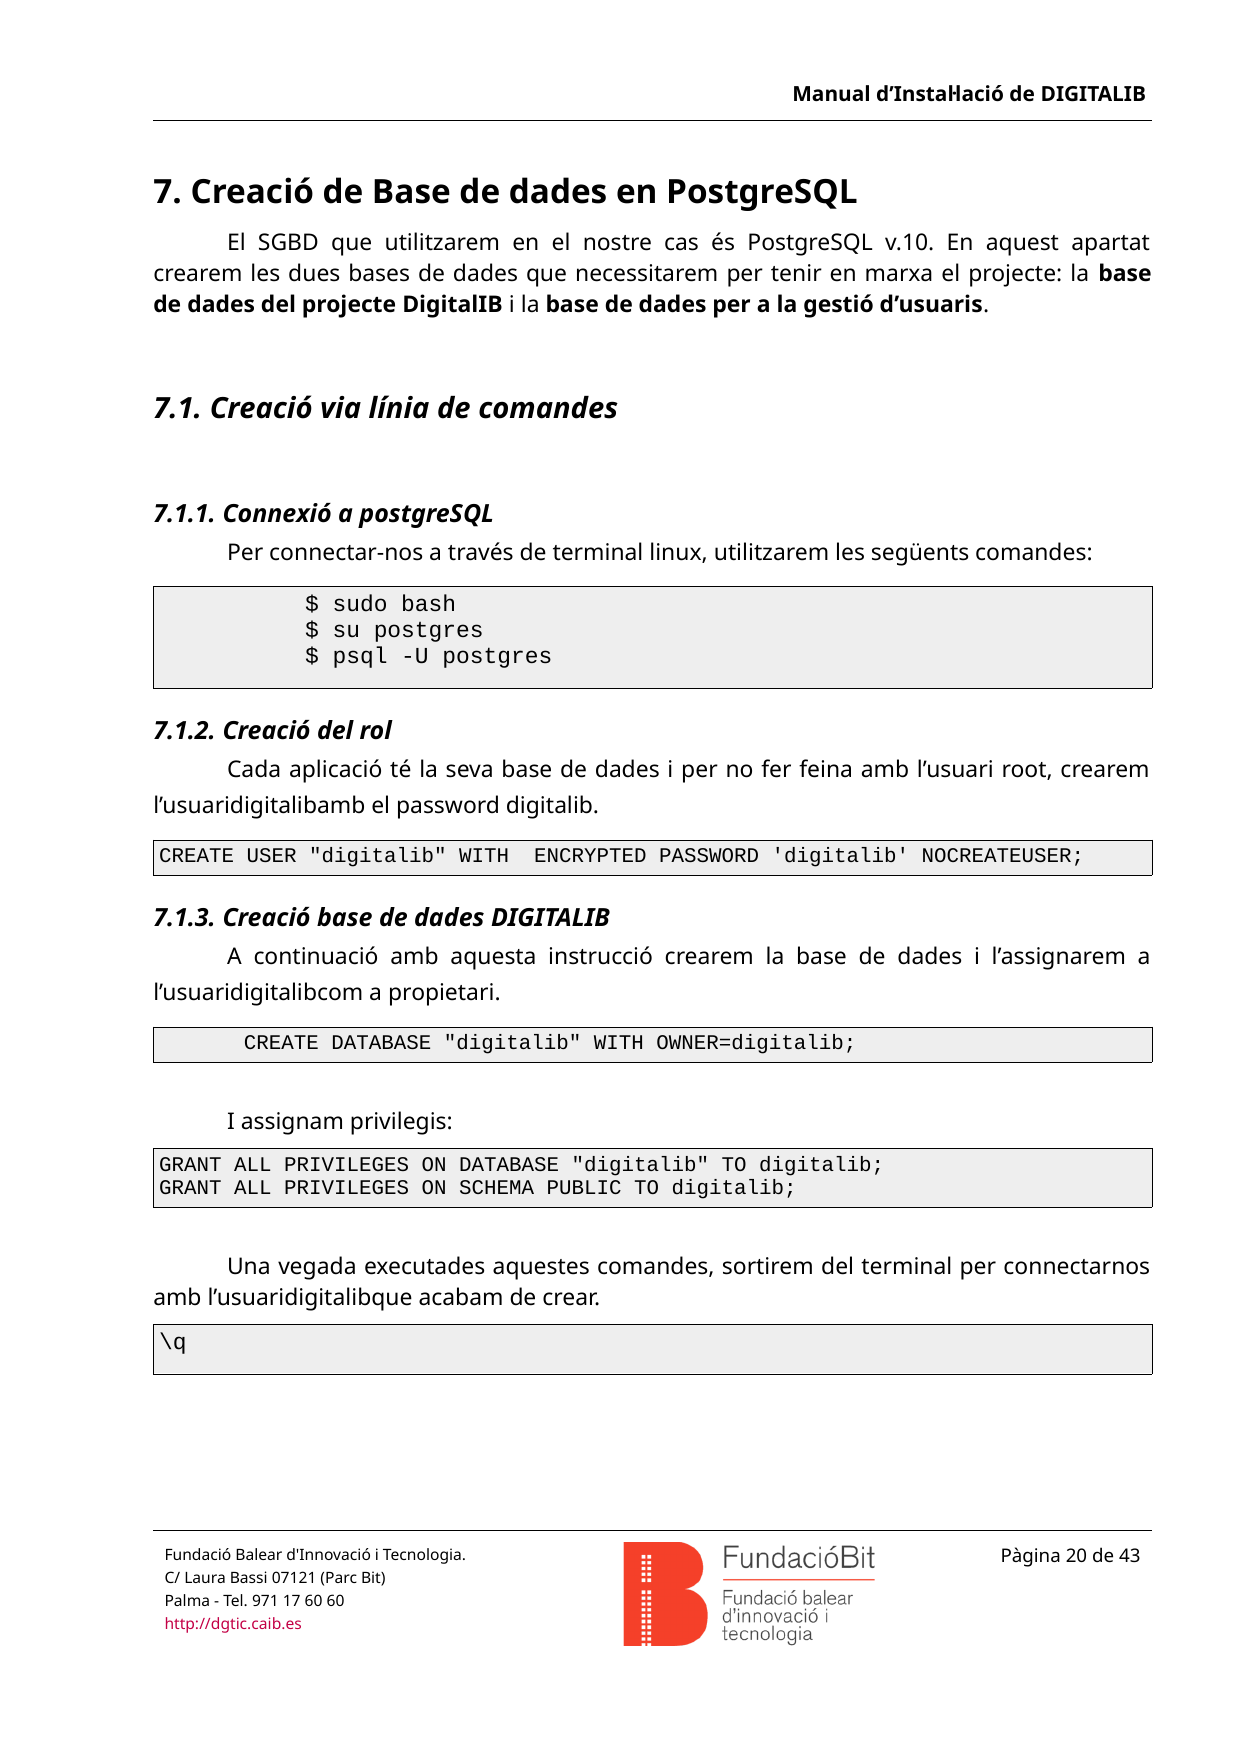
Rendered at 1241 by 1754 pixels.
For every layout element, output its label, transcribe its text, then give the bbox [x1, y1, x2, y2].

table_header GRANT ALL PRIVILEGES ON DATABASE "digitalib" TO digitalib; GRANT ALL PRIVILEGES ON SCHEMA PUBLIC TO digitalib; [154, 1149, 1152, 1207]
text Per connectar-nos a través de terminal linux, utilitzarem les següents comandes: [153, 536, 1152, 567]
table_header CREATE USER "digitalib" WITH ENCRYPTED PASSWORD 'digitalib' NOCREATEUSER; [154, 841, 1152, 875]
text Cada aplicació té la seva base de dades i per no fer feina amb l’usuari root, crearem l’usuaridigitalibamb el password digitalib. [153, 753, 1152, 820]
subtitle Creació del rol [153, 713, 1152, 747]
table_header CREATE DATABASE "digitalib" WITH OWNER=digitalib; [154, 1028, 1152, 1062]
text El SGBD que utilitzarem en el nostre cas és PostgreSQL v.10. En aquest apartat crearem les dues bases de dades que necessitarem per tenir en marxa el projecte: la base de dades del projecte DigitalIB i la base de dades per a la gestió d’usuaris. [153, 225, 1152, 319]
subtitle Creació via línia de comandes [153, 387, 1152, 427]
subtitle Creació base de dades DIGITALIB [153, 900, 1152, 934]
text A continuació amb aquesta instrucció crearem la base de dades i l’assignarem a l’usuaridigitalibcom a propietari. [153, 940, 1152, 1007]
text I assignam privilegis: [153, 1105, 1152, 1136]
subtitle Creació de Base de dades en PostgreSQL [153, 168, 1152, 214]
text Una vegada executades aquestes comandes, sortirem del terminal per connectarnos amb l’usuaridigitalibque acabam de crear. [153, 1250, 1152, 1312]
table_header \q [154, 1325, 1152, 1373]
picture [623, 1542, 875, 1646]
table_header $ sudo bash $ su postgres $ psql -U postgres [154, 587, 1152, 688]
subtitle Connexió a postgreSQL [153, 496, 1152, 530]
